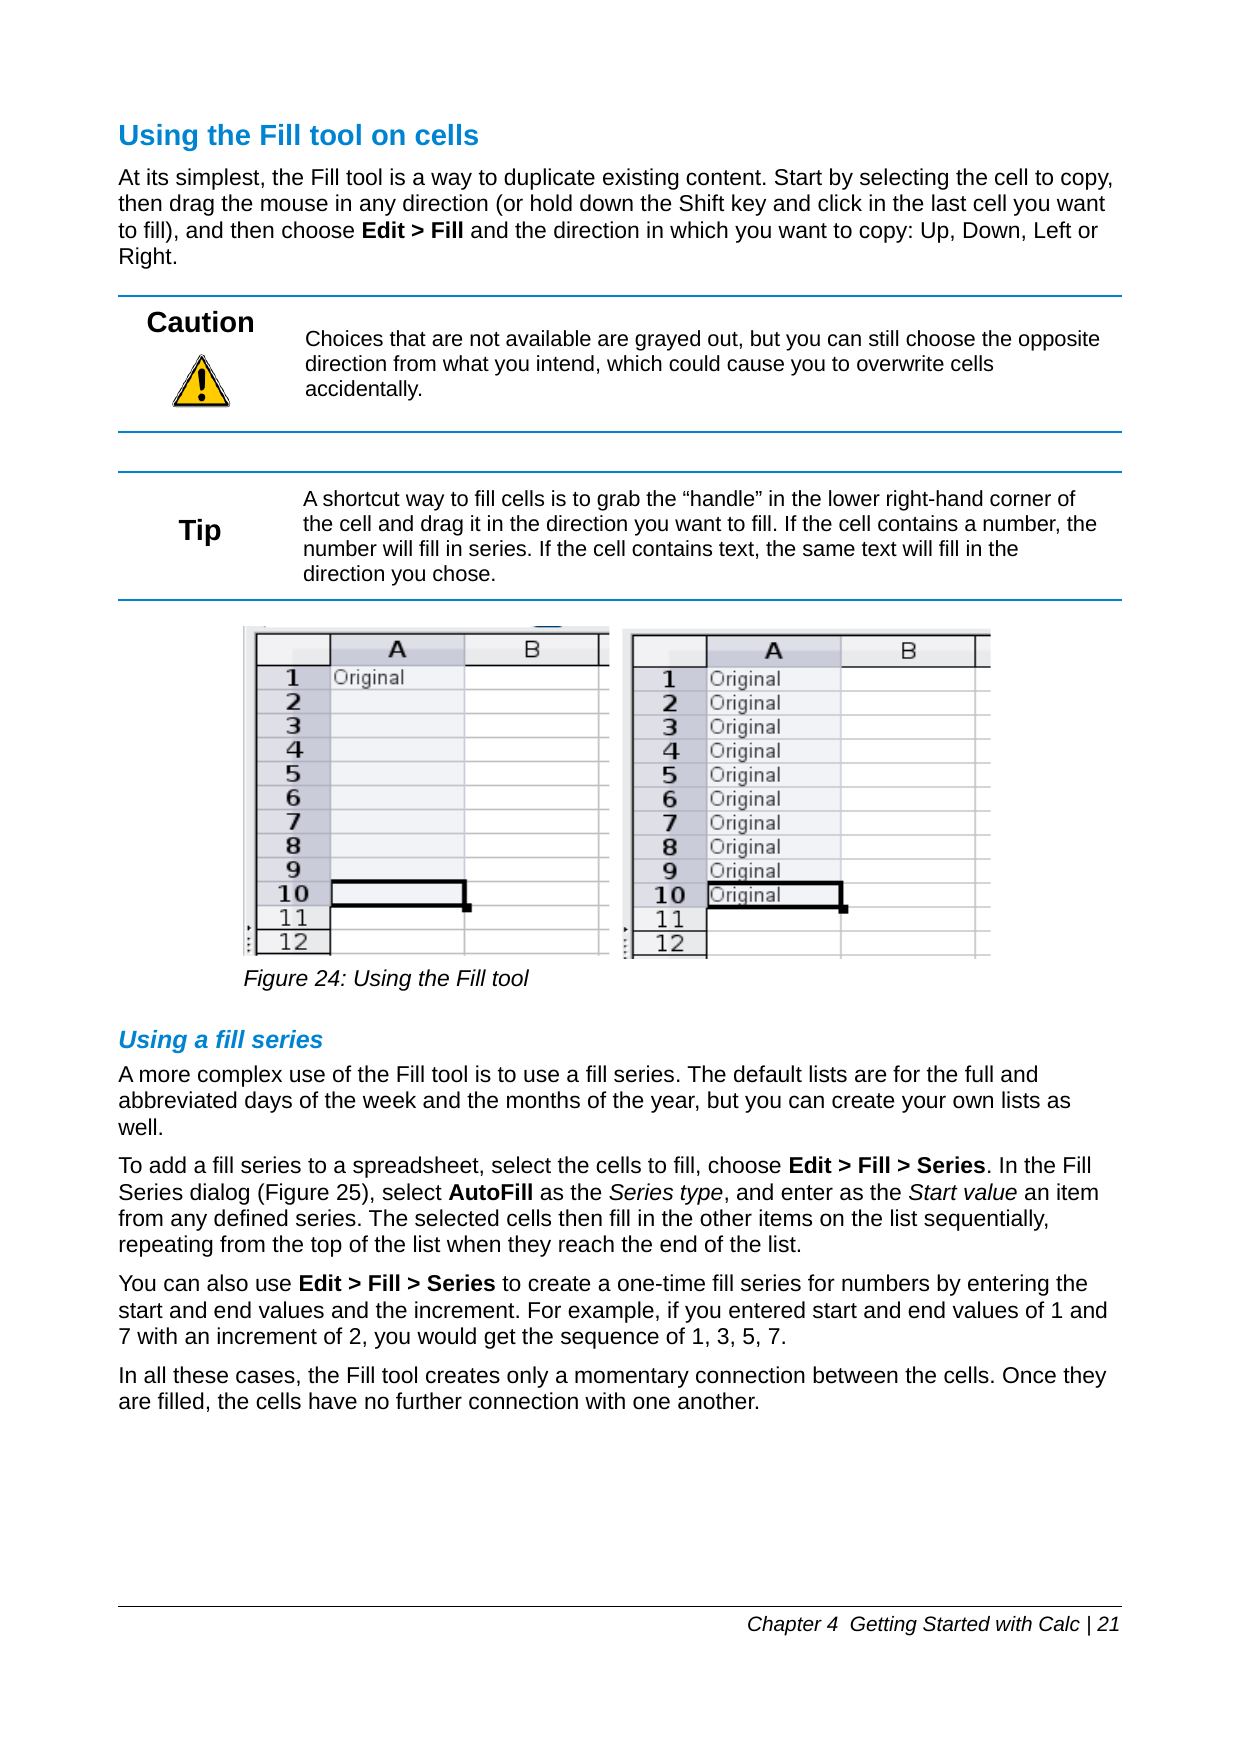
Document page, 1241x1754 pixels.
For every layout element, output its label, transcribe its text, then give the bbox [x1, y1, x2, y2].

table_header Tip [118, 473, 281, 599]
picture [168, 350, 233, 411]
picture [243, 626, 991, 959]
text Figure 84: Using the Fill tool [243, 965, 991, 992]
table_header A shortcut way to fill cells is to grab the “handle” in the lower right-hand corner of the cell and drag it in the direction you want to fill. If the cell contains a number, the number will fill in series. If the cell contains text, the same text will fill in the direction you chose. [281, 473, 1122, 599]
text To add a fill series to a spreadsheet, select the cells to fill, choose Edit > Fill > Series. In the Fill Series dialog (Figure 85), select AutoFill as the Series type, and enter as the Start value an item from any defined series. The selected cells then fill in the other items on the list sequentially, repeating from the top of the list when they reach the end of the list. [118, 1152, 1122, 1258]
table_header Choices that are not available are grayed out, but you can still choose the opposite direction from what you intend, which could cause you to overwrite cells accidentally. [283, 297, 1122, 431]
subtitle Using a fill series [118, 1026, 1122, 1054]
text You can also use Edit > Fill > Series to create a one-time fill series for numbers by entering the start and end values and the increment. For example, if you entered start and end values of 1 and 7 with an increment of 2, you would get the sequence of 1, 3, 5, 7. [118, 1270, 1122, 1349]
text A more complex use of the Fill tool is to use a fill series. The default lists are for the full and abbreviated days of the week and the months of the year, but you can create your own lists as well. [118, 1061, 1122, 1140]
subtitle Using the Fill tool on cells [118, 118, 1122, 152]
table_header Caution [118, 297, 283, 431]
text At its simplest, the Fill tool is a way to duplicate existing content. Start by selecting the cell to copy, then drag the mouse in any direction (or hold down the Shift key and click in the last cell you want to fill), and then choose Edit > Fill and the direction in which you want to copy: Up, Down, Left or Right. [118, 164, 1122, 269]
text In all these cases, the Fill tool creates only a momentary connection between the cells. Once they are filled, the cells have no further connection with one another. [118, 1362, 1122, 1414]
